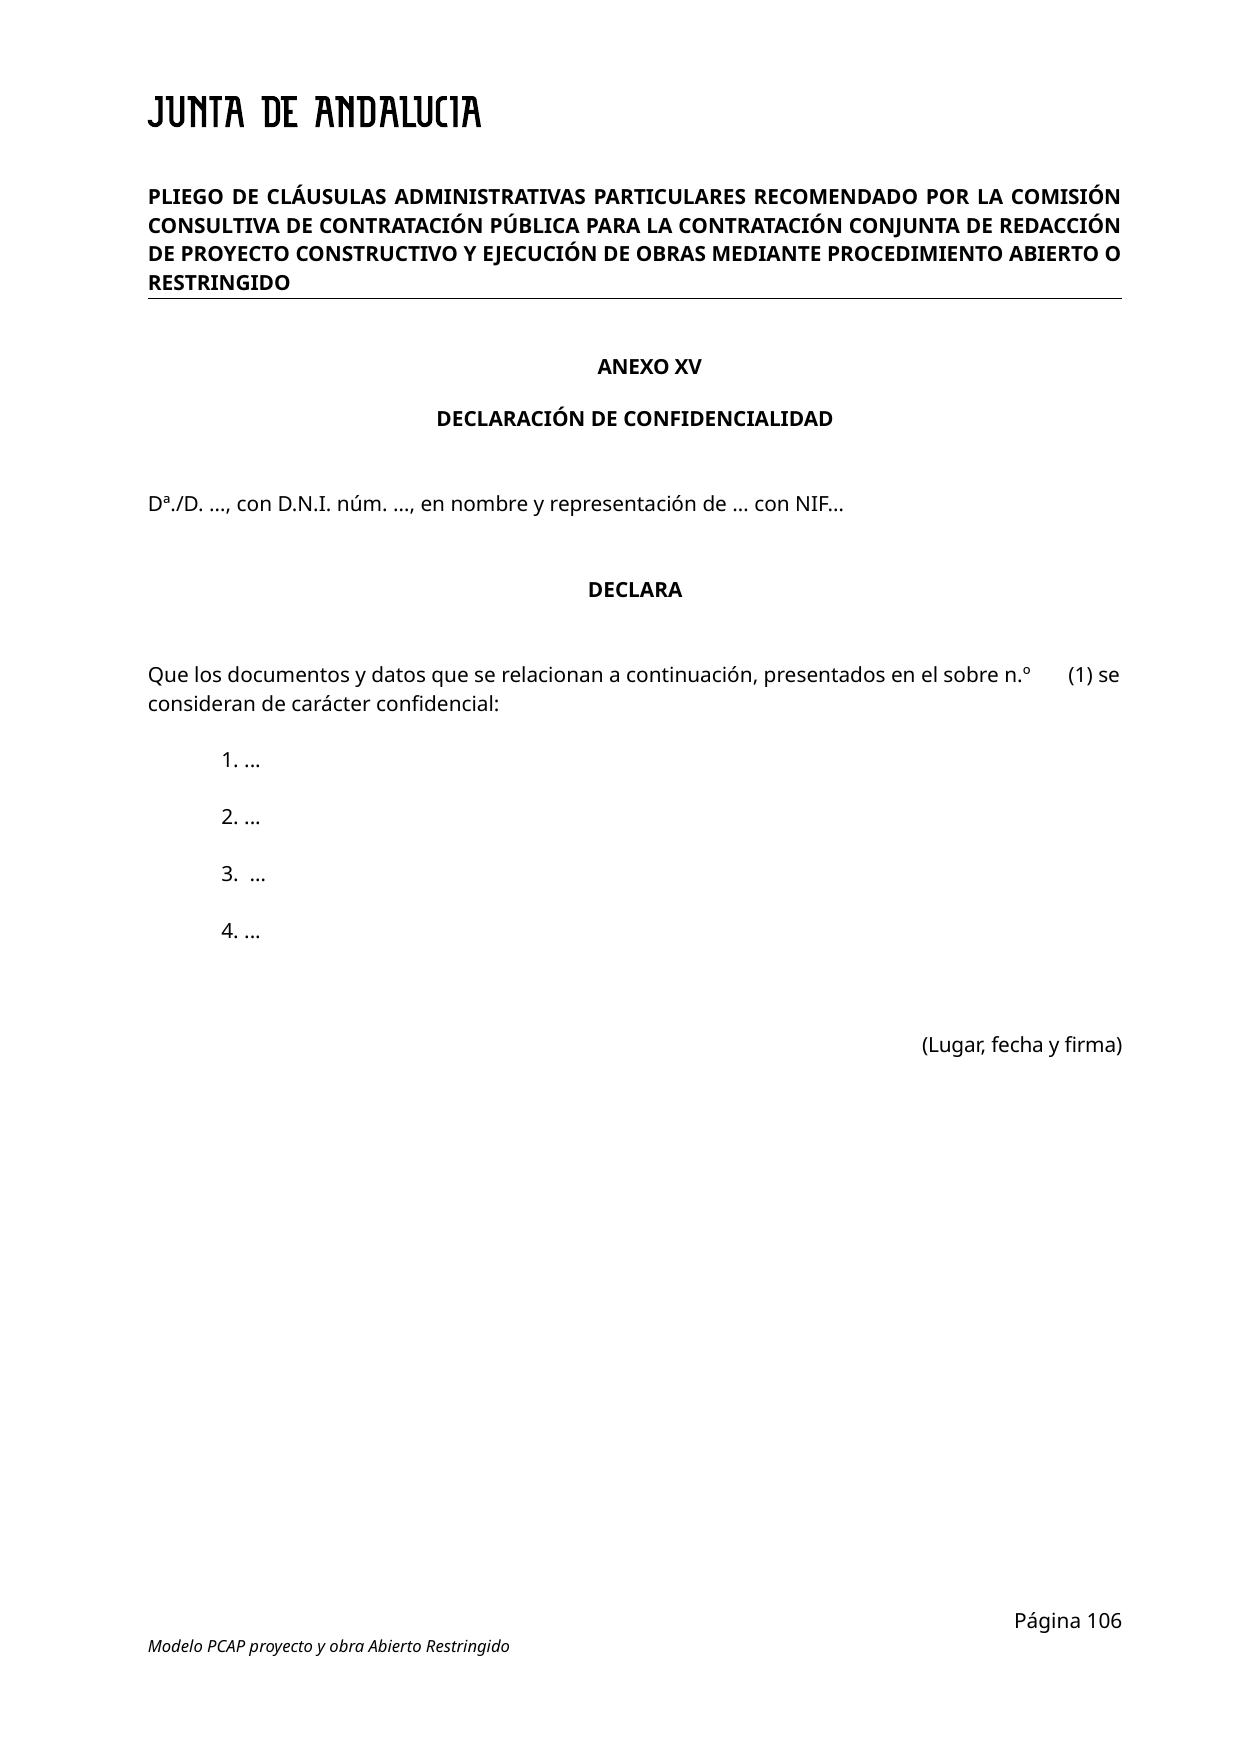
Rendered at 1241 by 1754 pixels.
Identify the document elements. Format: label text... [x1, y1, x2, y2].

text 1. ... [221, 746, 1122, 774]
text (Lugar, fecha y firma) [811, 1030, 1122, 1058]
text PLIEGO DE CLÁUSULAS ADMINISTRATIVAS PARTICULARES RECOMENDADO POR LA COMISIÓN CONSULTIVA DE CONTRATACIÓN PÚBLICA PARA LA CONTRATACIÓN CONJUNTA DE REDACCIÓN DE PROYECTO CONSTRUCTIVO Y EJECUCIÓN DE OBRAS MEDIANTE PROCEDIMIENTO ABIERTO O RESTRINGIDO [148, 182, 1122, 298]
text Que los documentos y datos que se relacionan a continuación, presentados en el sobre n.º (1) se consideran de carácter confidencial: [148, 660, 1122, 717]
text 3. … [221, 859, 1122, 888]
text ANEXO XV [177, 352, 1122, 380]
text 2. ... [221, 802, 1122, 831]
subtitle DECLARACIÓN DE CONFIDENCIALIDAD [148, 404, 1122, 433]
text 4. ... [221, 916, 1122, 944]
text Dª./D. …, con D.N.I. núm. …, en nombre y representación de … con NIF… [148, 489, 1122, 518]
text DECLARA [148, 575, 1122, 603]
